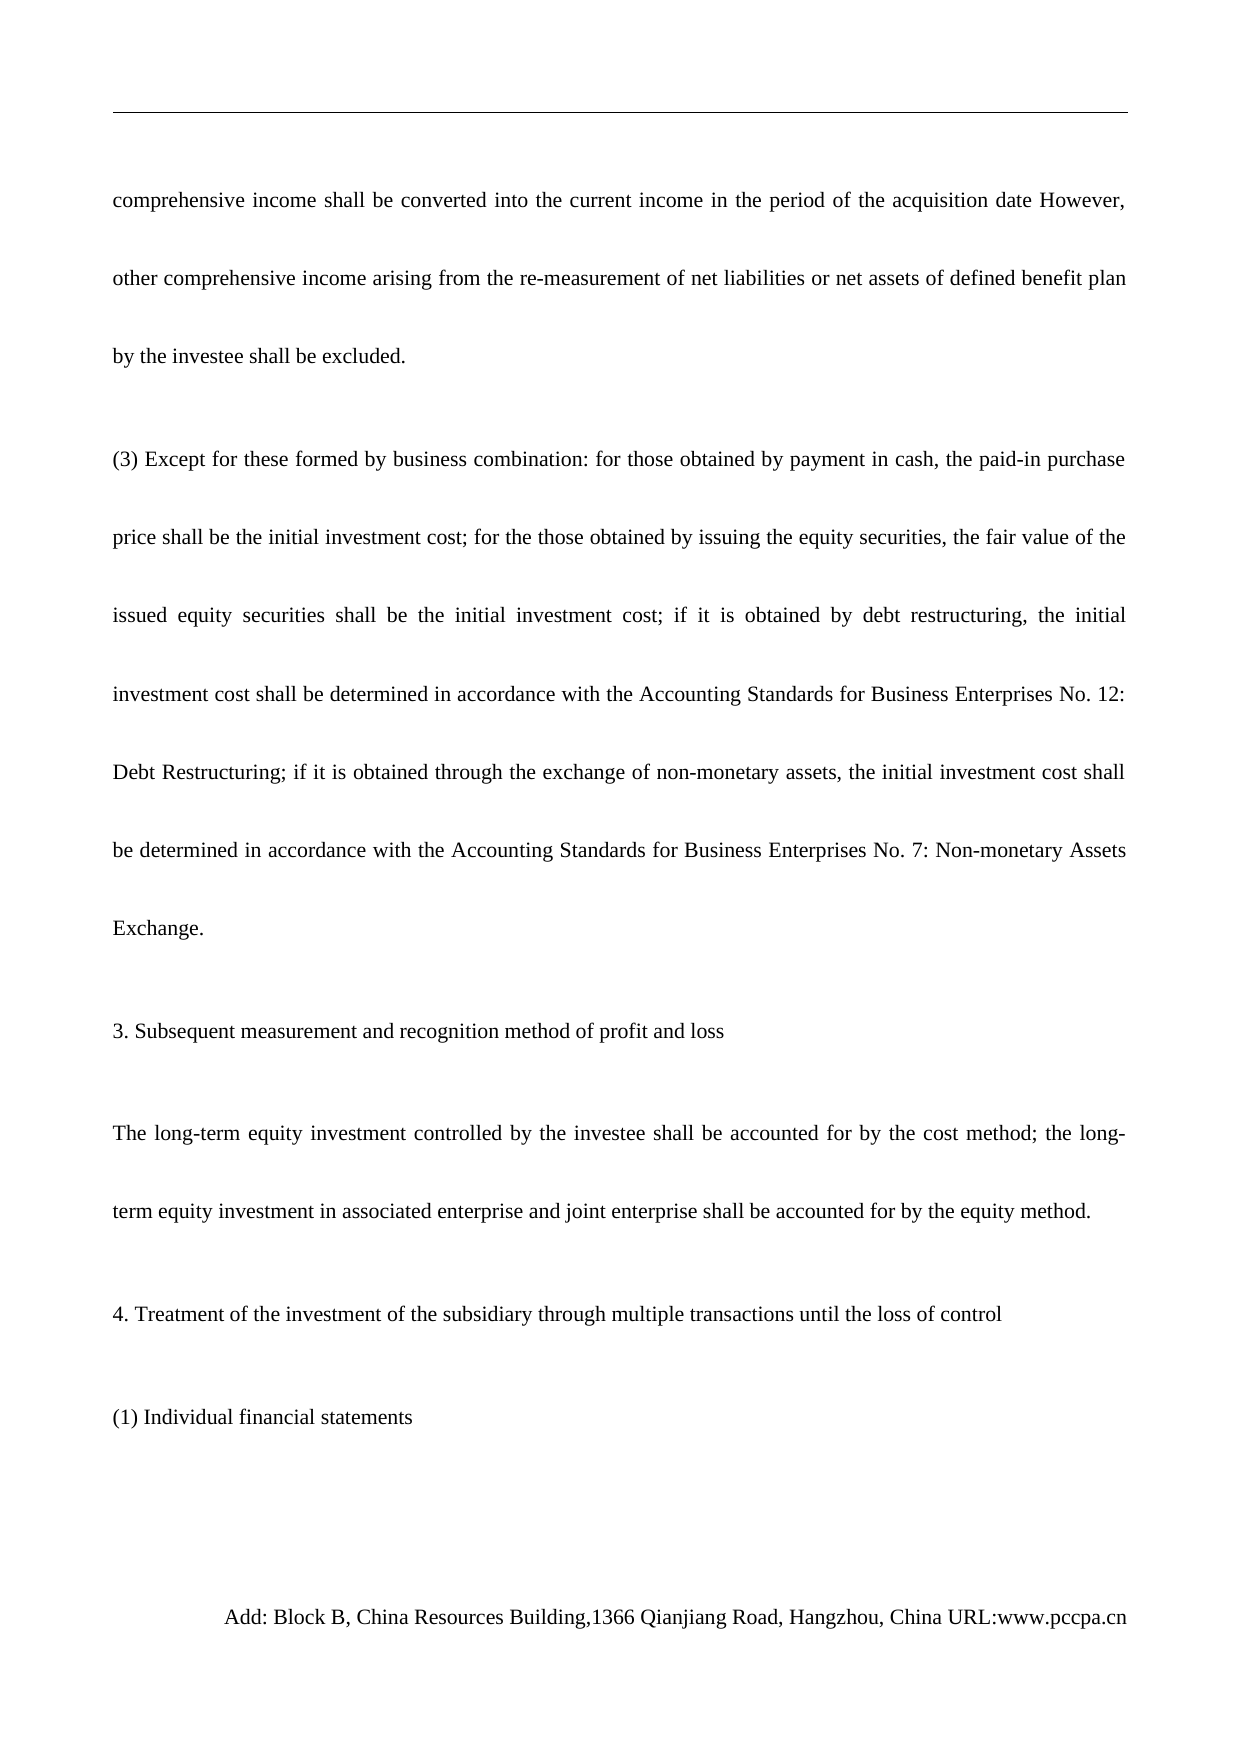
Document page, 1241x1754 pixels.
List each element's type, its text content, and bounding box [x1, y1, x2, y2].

text (1) Individual financial statements [112, 1375, 1128, 1437]
text 3. Subsequent measurement and recognition method of profit and loss [112, 989, 1128, 1051]
text comprehensive income shall be converted into the current income in the period of the acquisition date However, other comprehensive income arising from the re-measurement of net liabilities or net assets of defined benefit plan by the investee shall be excluded. [112, 158, 1128, 377]
text 4. Treatment of the investment of the subsidiary through multiple transactions until the loss of control [112, 1272, 1128, 1335]
text (3) Except for these formed by business combination: for those obtained by payment in cash, the paid-in purchase price shall be the initial investment cost; for the those obtained by issuing the equity securities, the fair value of the issued equity securities shall be the initial investment cost; if it is obtained by debt restructuring, the initial investment cost shall be determined in accordance with the Accounting Standards for Business Enterprises No. 12: Debt Restructuring; if it is obtained through the exchange of non-monetary assets, the initial investment cost shall be determined in accordance with the Accounting Standards for Business Enterprises No. 7: Non-monetary Assets Exchange. [112, 417, 1128, 948]
text The long-term equity investment controlled by the investee shall be accounted for by the cost method; the long-term equity investment in associated enterprise and joint enterprise shall be accounted for by the equity method. [112, 1091, 1128, 1232]
